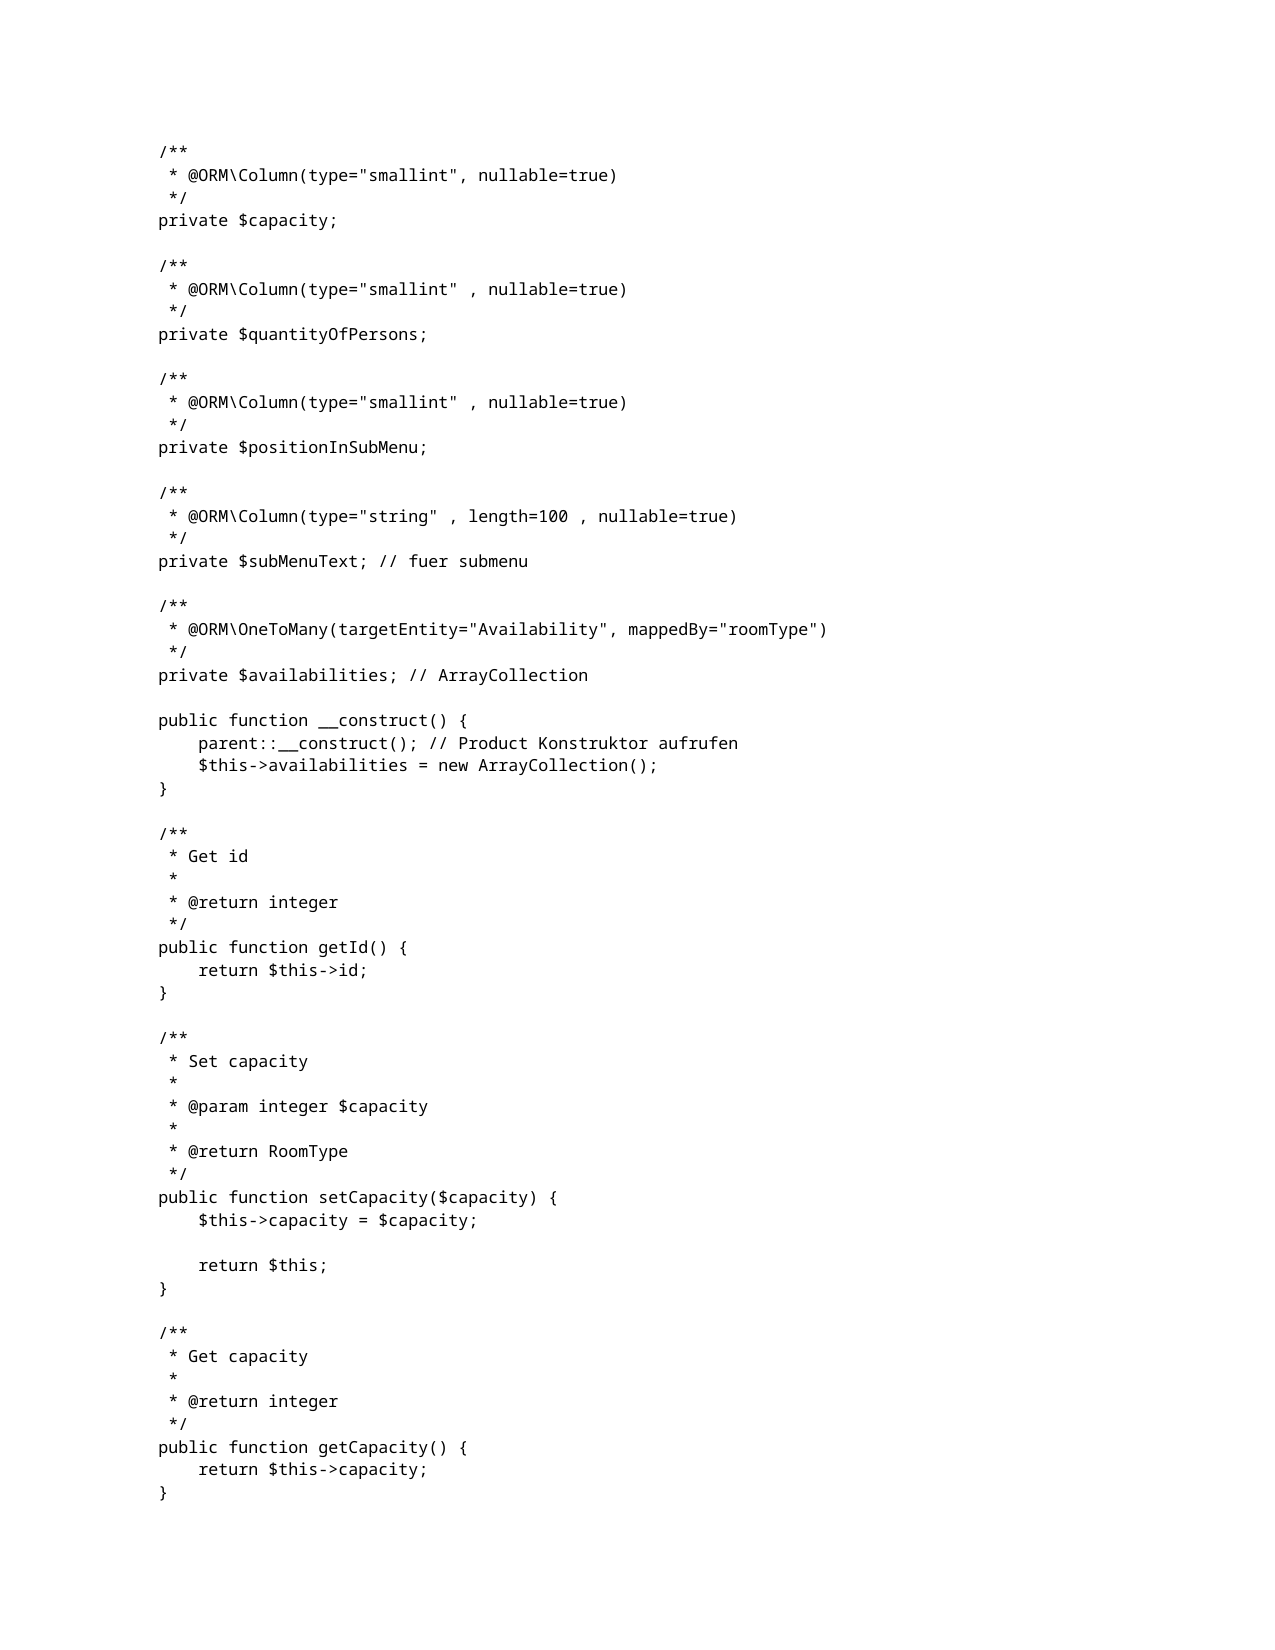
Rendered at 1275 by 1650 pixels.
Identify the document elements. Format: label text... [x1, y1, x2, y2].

text * @ORM\Column(type="string" , length=100 , nullable=true) [118, 504, 1157, 527]
text private $subMenuText; // fuer submenu [118, 549, 1157, 572]
text $this->capacity = $capacity; [118, 1208, 1157, 1231]
text return $this->id; [118, 958, 1157, 981]
text * Set capacity [118, 1049, 1157, 1072]
text } [118, 1481, 1157, 1503]
text public function getCapacity() { [118, 1435, 1157, 1458]
text $this->availabilities = new ArrayCollection(); [118, 754, 1157, 777]
text return $this; [118, 1253, 1157, 1276]
text * @return integer [118, 890, 1157, 913]
text * @ORM\OneToMany(targetEntity="Availability", mappedBy="roomType") [118, 618, 1157, 640]
text private $quantityOfPersons; [118, 322, 1157, 345]
text public function getId() { [118, 936, 1157, 958]
text } [118, 981, 1157, 1004]
text /** [118, 1026, 1157, 1049]
text */ [118, 300, 1157, 322]
text * @ORM\Column(type="smallint", nullable=true) [118, 163, 1157, 186]
text */ [118, 527, 1157, 549]
text * [118, 867, 1157, 890]
text /** [118, 254, 1157, 277]
text */ [118, 413, 1157, 436]
text * @return RoomType [118, 1140, 1157, 1163]
text /** [118, 481, 1157, 504]
text * @param integer $capacity [118, 1094, 1157, 1117]
text } [118, 777, 1157, 799]
text /** [118, 141, 1157, 163]
text parent::__construct(); // Product Konstruktor aufrufen [118, 731, 1157, 754]
text * [118, 1367, 1157, 1390]
text * Get capacity [118, 1344, 1157, 1367]
text * @return integer [118, 1390, 1157, 1412]
text /** [118, 1322, 1157, 1344]
text * [118, 1072, 1157, 1094]
text /** [118, 595, 1157, 618]
text * Get id [118, 845, 1157, 867]
text return $this->capacity; [118, 1458, 1157, 1481]
text */ [118, 640, 1157, 663]
text */ [118, 1412, 1157, 1435]
text */ [118, 913, 1157, 936]
text /** [118, 368, 1157, 391]
text private $positionInSubMenu; [118, 436, 1157, 459]
text /** [118, 822, 1157, 845]
text * [118, 1117, 1157, 1140]
text public function setCapacity($capacity) { [118, 1185, 1157, 1208]
text private $capacity; [118, 209, 1157, 232]
text * @ORM\Column(type="smallint" , nullable=true) [118, 277, 1157, 300]
text } [118, 1276, 1157, 1299]
text private $availabilities; // ArrayCollection [118, 663, 1157, 686]
text */ [118, 1163, 1157, 1185]
text */ [118, 186, 1157, 209]
text public function __construct() { [118, 708, 1157, 731]
text * @ORM\Column(type="smallint" , nullable=true) [118, 391, 1157, 413]
